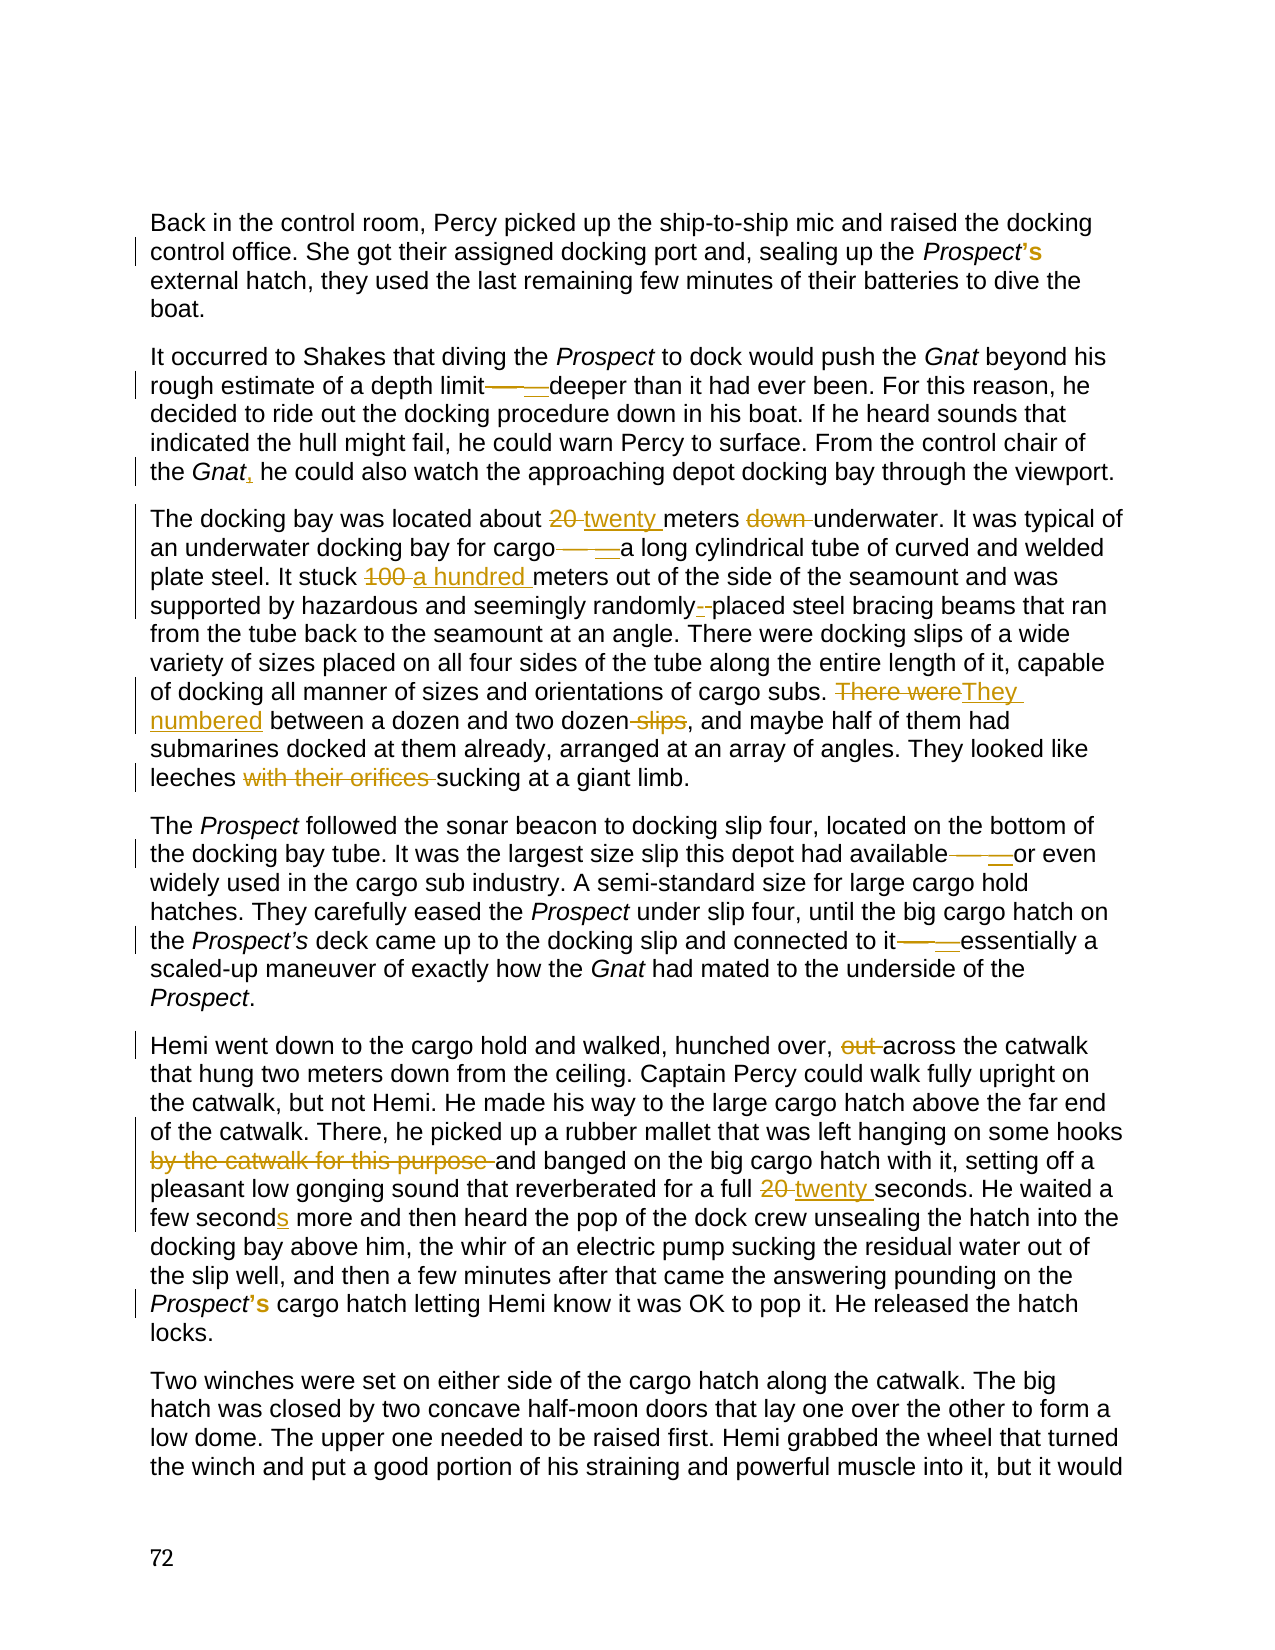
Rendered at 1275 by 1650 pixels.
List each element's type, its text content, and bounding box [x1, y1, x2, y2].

text Two winches were set on either side of the cargo hatch along the catwalk. The big hatch was closed by two concave half-moon doors that lay one over the other to form a low dome. The upper one needed to be raised first. Hemi grabbed the wheel that turned the winch and put a good portion of his straining and powerful muscle into it, but it would [150, 1366, 1125, 1481]
text It occurred to Shakes that diving the Prospect to dock would push the Gnat beyond his rough estimate of a depth limit—deeper than it had ever been. For this reason, he decided to ride out the docking procedure down in his boat. If he heard sounds that indicated the hull might fail, he could warn Percy to surface. From the control chair of the Gnat, he could also watch the approaching depot docking bay through the viewport. [150, 342, 1125, 486]
text Hemi went down to the cargo hold and walked, hunched over, across the catwalk that hung two meters down from the ceiling. Captain Percy could walk fully upright on the catwalk, but not Hemi. He made his way to the large cargo hatch above the far end of the catwalk. There, he picked up a rubber mallet that was left hanging on some hooks and banged on the big cargo hatch with it, setting off a pleasant low gonging sound that reverberated for a full twenty seconds. He waited a few seconds more and then heard the pop of the dock crew unsealing the hatch into the docking bay above him, the whir of an electric pump sucking the residual water out of the slip well, and then a few minutes after that came the answering pounding on the Prospect’s cargo hatch letting Hemi know it was OK to pop it. He released the hatch locks. [150, 1031, 1125, 1347]
text Back in the control room, Percy picked up the ship-to-ship mic and raised the docking control office. She got their assigned docking port and, sealing up the Prospect’s external hatch, they used the last remaining few minutes of their batteries to dive the boat. [150, 208, 1125, 323]
text The docking bay was located about twenty meters underwater. It was typical of an underwater docking bay for cargo—a long cylindrical tube of curved and welded plate steel. It stuck a hundred meters out of the side of the seamount and was supported by hazardous and seemingly randomly-placed steel bracing beams that ran from the tube back to the seamount at an angle. There were docking slips of a wide variety of sizes placed on all four sides of the tube along the entire length of it, capable of docking all manner of sizes and orientations of cargo subs. They numbered between a dozen and two dozen, and maybe half of them had submarines docked at them already, arranged at an array of angles. They looked like leeches sucking at a giant limb. [150, 504, 1125, 792]
text The Prospect followed the sonar beacon to docking slip four, located on the bottom of the docking bay tube. It was the largest size slip this depot had available—or even widely used in the cargo sub industry. A semi-standard size for large cargo hold hatches. They carefully eased the Prospect under slip four, until the big cargo hatch on the Prospect’s deck came up to the docking slip and connected to it—essentially a scaled-up maneuver of exactly how the Gnat had mated to the underside of the Prospect. [150, 811, 1125, 1012]
